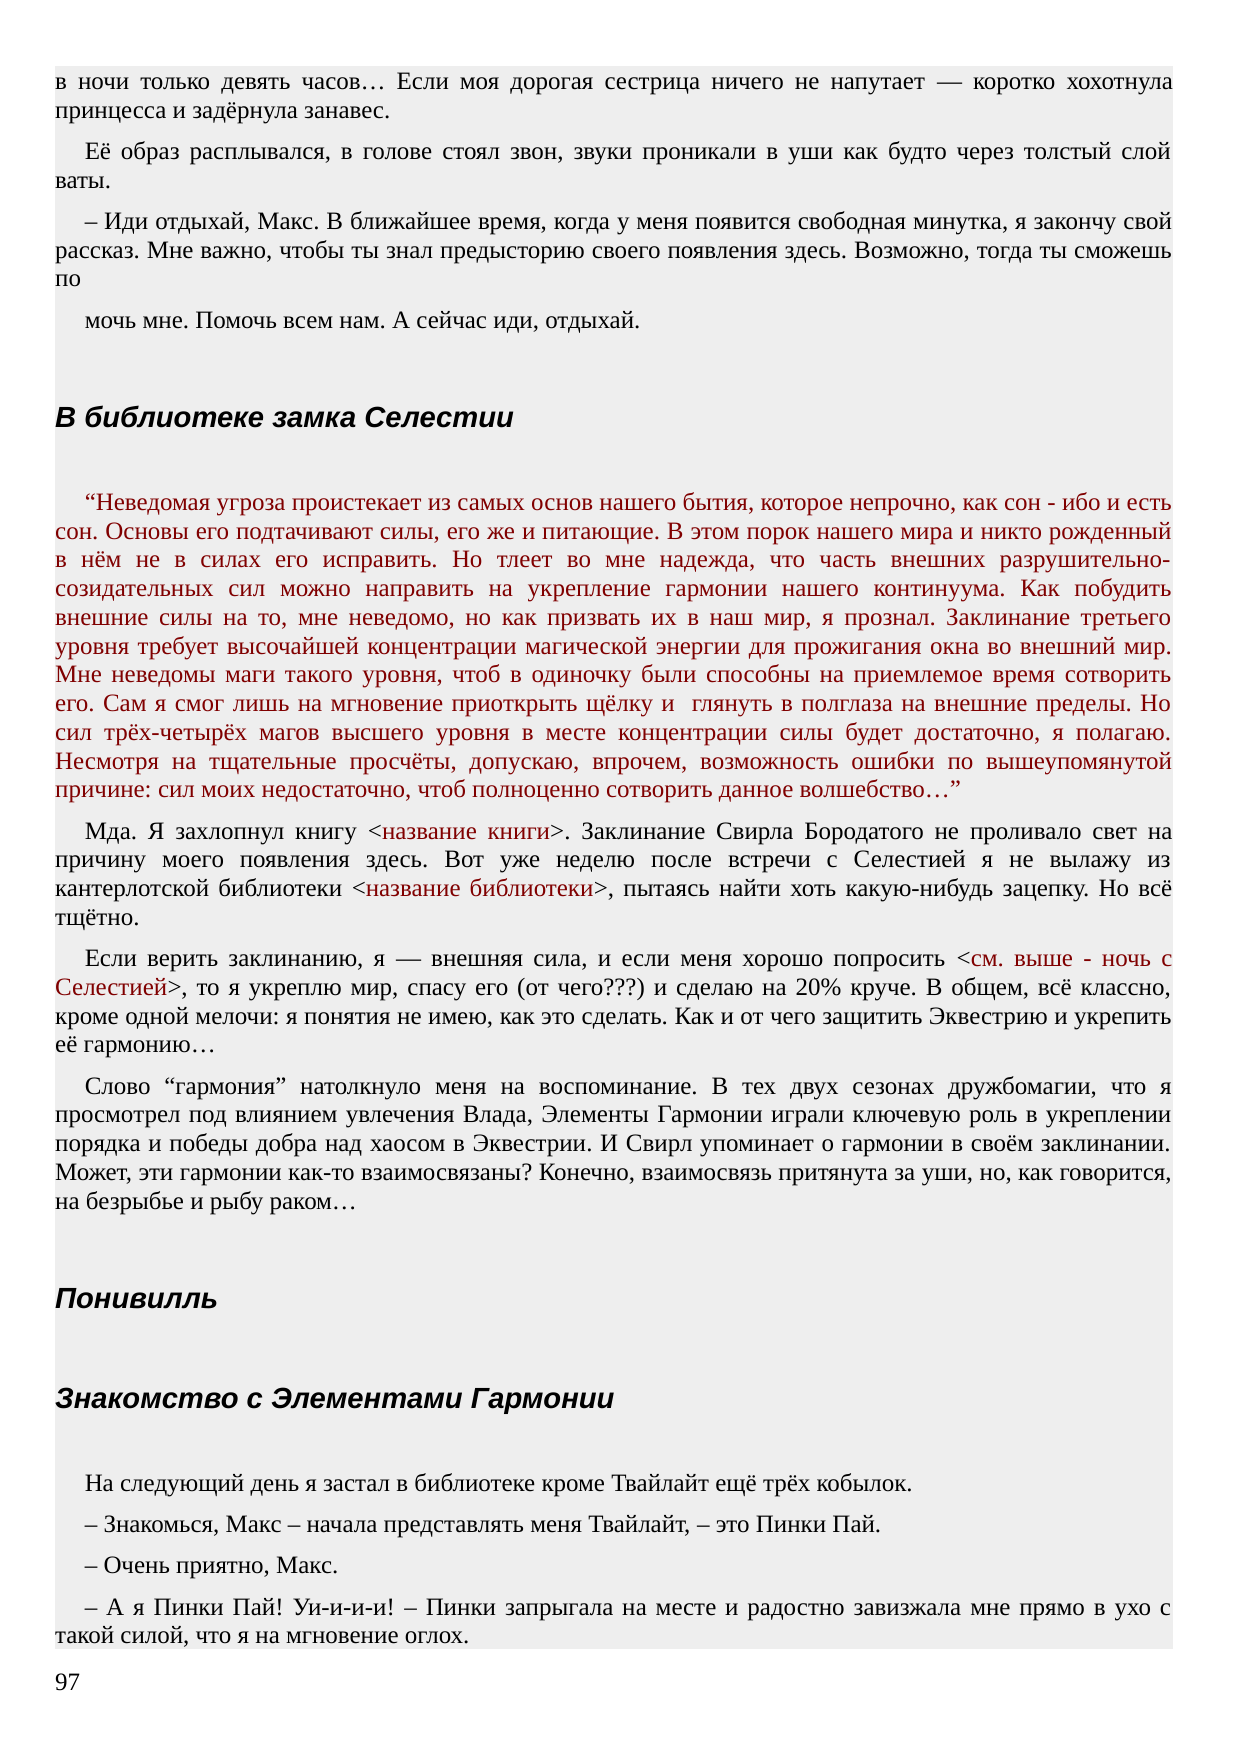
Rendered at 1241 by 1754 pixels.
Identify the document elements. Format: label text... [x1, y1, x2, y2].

subtitle В библиотеке замка Селестии [55, 400, 1173, 433]
subtitle Понивилль [55, 1281, 1173, 1314]
text На следующий день я застал в библиотеке кроме Твайлайт ещё трёх кобылок. [55, 1468, 1173, 1497]
text “Неведомая угроза проистекает из самых основ нашего бытия, которое непрочно, как сон - ибо и есть сон. Основы его подтачивают силы, его же и питающие. В этом порок нашего мира и никто рожденный в нём не в силах его исправить. Но тлеет во мне надежда, что часть внешних разрушительно-созидательных сил можно направить на укрепление гармонии нашего континуума. Как побудить внешние силы на то, мне неведомо, но как призвать их в наш мир, я прознал. Заклинание третьего уровня требует высочайшей концентрации магической энергии для прожигания окна во внешний мир. Мне неведомы маги такого уровня, чтоб в одиночку были способны на приемлемое время сотворить его. Сам я смог лишь на мгновение приоткрыть щёлку и глянуть в полглаза на внешние пределы. Но сил трёх-четырёх магов высшего уровня в месте концентрации силы будет достаточно, я полагаю. Несмотря на тщательные просчёты, допускаю, впрочем, возможность ошибки по вышеупомянутой причине: сил моих недостаточно, чтоб полноценно сотворить данное волшебство…” [55, 487, 1173, 803]
text Если верить заклинанию, я — внешняя сила, и если меня хорошо попросить <см. выше - ночь с Селестией>, то я укреплю мир, спасу его (от чего???) и сделаю на 20% круче. В общем, всё классно, кроме одной мелочи: я понятия не имею, как это сделать. Как и от чего защитить Эквестрию и укрепить её гармонию… [55, 943, 1173, 1058]
text – Иди отдыхай, Макс. В ближайшее время, когда у меня появится свободная минутка, я закончу свой рассказ. Мне важно, чтобы ты знал предысторию своего появления здесь. Возможно, тогда ты сможешь по [55, 206, 1173, 292]
text мочь мне. Помочь всем нам. А сейчас иди, отдыхай. [55, 305, 1173, 333]
text – Знакомься, Макс – начала представлять меня Твайлайт, – это Пинки Пай. [55, 1509, 1173, 1538]
text Мда. Я захлопнул книгу <название книги>. Заклинание Свирла Бородатого не проливало свет на причину моего появления здесь. Вот уже неделю после встречи с Селестией я не вылажу из кантерлотской библиотеки <название библиотеки>, пытаясь найти хоть какую-нибудь зацепку. Но всё тщётно. [55, 816, 1173, 931]
text в ночи только девять часов… Если моя дорогая сестрица ничего не напутает — коротко хохотнула принцесса и задёрнула занавес. [55, 66, 1173, 123]
text Её образ расплывался, в голове стоял звон, звуки проникали в уши как будто через толстый слой ваты. [55, 136, 1173, 193]
text – А я Пинки Пай! Уи-и-и-и! – Пинки запрыгала на месте и радостно завизжала мне прямо в ухо с такой силой, что я на мгновение оглох. [55, 1592, 1173, 1649]
text Слово “гармония” натолкнуло меня на воспоминание. В тех двух сезонах дружбомагии, что я просмотрел под влиянием увлечения Влада, Элементы Гармонии играли ключевую роль в укреплении порядка и победы добра над хаосом в Эквестрии. И Свирл упоминает о гармонии в своём заклинании. Может, эти гармонии как-то взаимосвязаны? Конечно, взаимосвязь притянута за уши, но, как говорится, на безрыбье и рыбу раком… [55, 1071, 1173, 1214]
text – Очень приятно, Макс. [55, 1550, 1173, 1579]
subtitle Знакомство с Элементами Гармонии [55, 1381, 1173, 1414]
